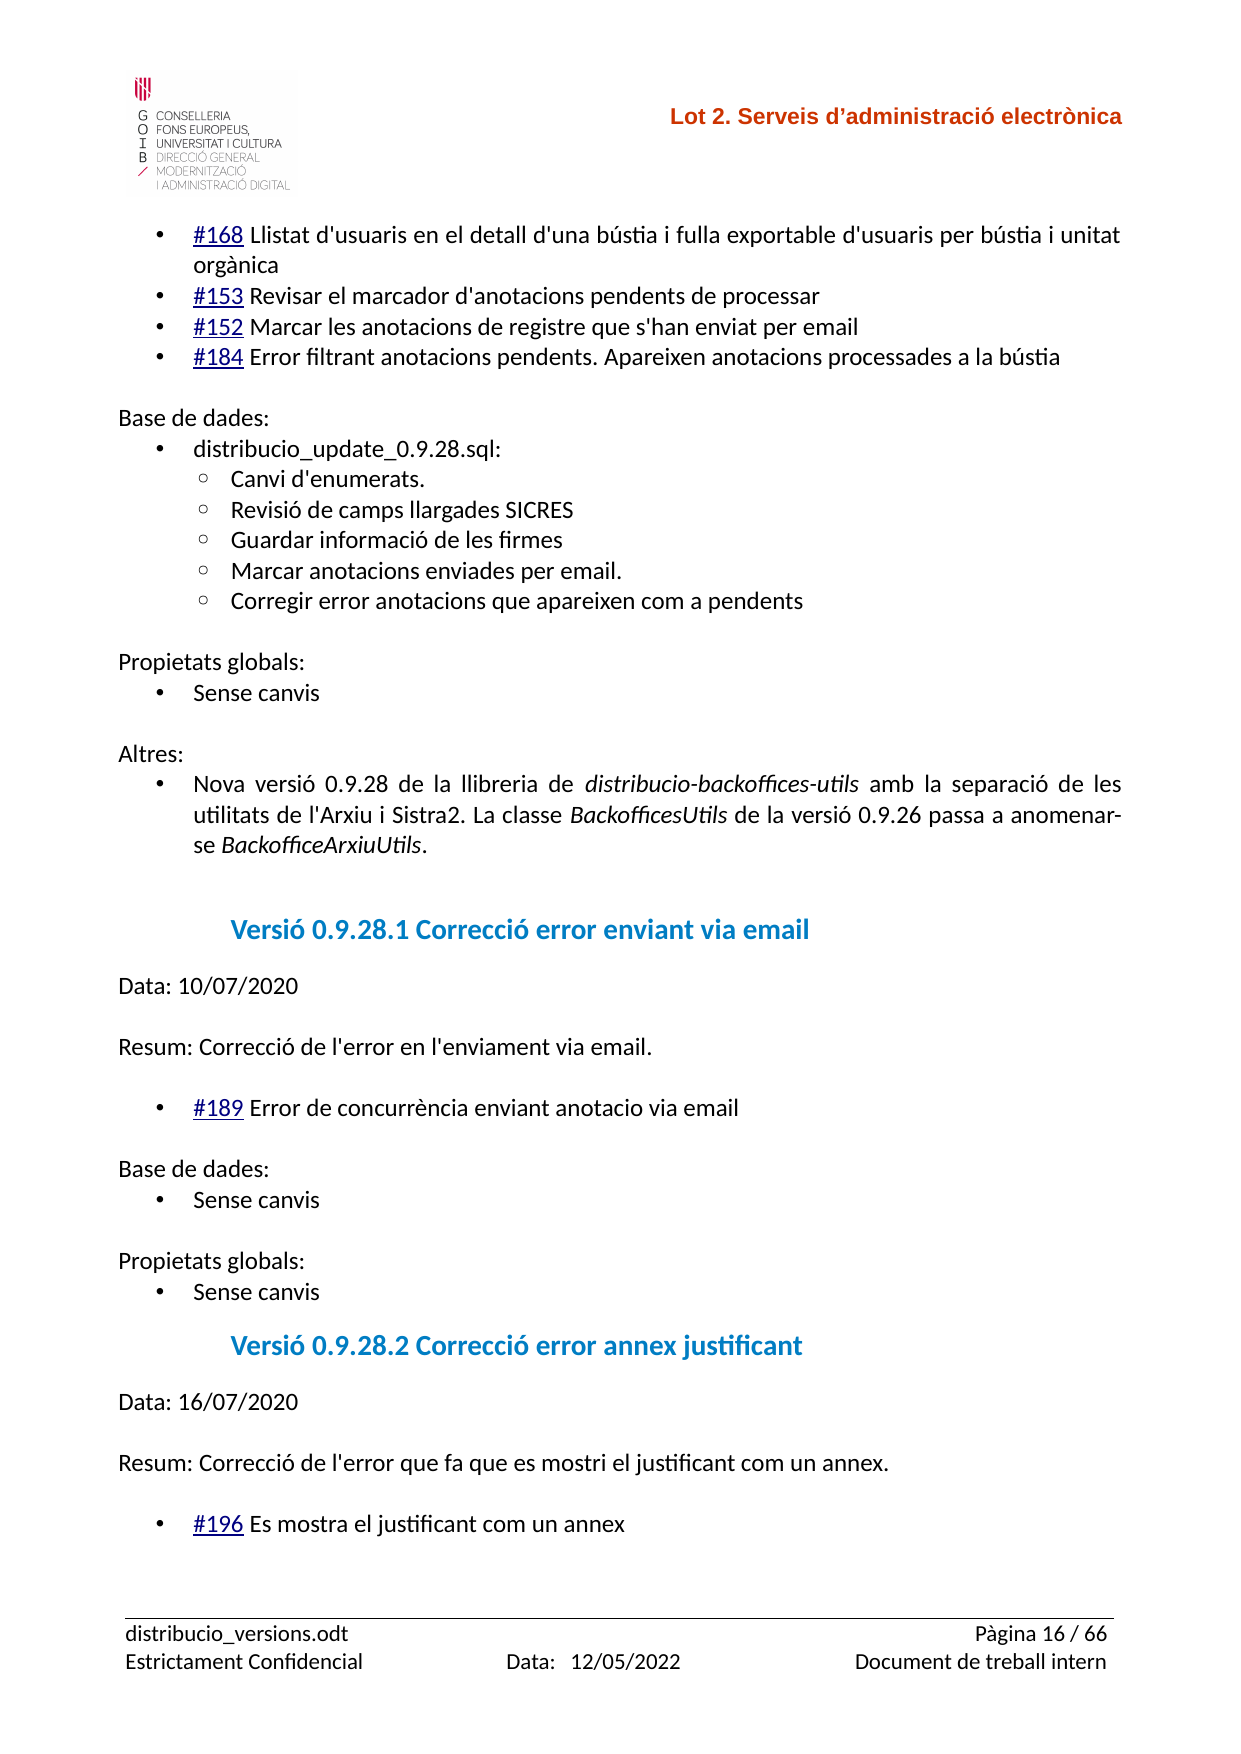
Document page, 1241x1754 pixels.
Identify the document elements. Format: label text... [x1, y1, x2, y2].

text Base de dades: [118, 1154, 1122, 1184]
list Sense canvis [156, 677, 1122, 707]
subtitle Versió 0.9.28.2 Correcció error annex justificant [153, 1327, 1122, 1362]
list #152 Marcar les anotacions de registre que s'han enviat per email [156, 311, 1122, 341]
text Altres: [118, 738, 1122, 768]
list Sense canvis [156, 1276, 1122, 1306]
list #196 Es mostra el justificant com un annex [156, 1508, 1122, 1539]
text Propietats globals: [118, 1245, 1122, 1276]
list Sense canvis [156, 1184, 1122, 1215]
list Marcar anotacions enviades per email. [193, 555, 1122, 585]
list #189 Error de concurrència enviant anotacio via email [156, 1093, 1122, 1123]
list Nova versió 0.9.28 de la llibreria de distribucio-backoffices-utils amb la separació de les utilitats de l'Arxiu i Sistra2. La classe BackofficesUtils de la versió 0.9.26 passa a anomenar-se BackofficeArxiuUtils. [156, 768, 1122, 860]
list Guardar informació de les firmes [193, 524, 1122, 555]
list #184 Error filtrant anotacions pendents. Apareixen anotacions processades a la bústia [156, 341, 1122, 372]
list Corregir error anotacions que apareixen com a pendents [193, 585, 1122, 616]
text Data: 16/07/2020 [118, 1386, 1122, 1417]
list Canvi d'enumerats. [193, 463, 1122, 494]
picture [126, 70, 299, 197]
list #153 Revisar el marcador d'anotacions pendents de processar [156, 280, 1122, 311]
text Base de dades: [118, 402, 1122, 433]
list Revisió de camps llargades SICRES [193, 494, 1122, 524]
text Propietats globals: [118, 646, 1122, 677]
text Resum: Correcció de l'error en l'enviament via email. [118, 1032, 1122, 1062]
subtitle Versió 0.9.28.1 Correcció error enviant via email [153, 911, 1122, 947]
text Data: 10/07/2020 [118, 971, 1122, 1001]
list #168 Llistat d'usuaris en el detall d'una bústia i fulla exportable d'usuaris per bústia i unitat orgànica [156, 219, 1122, 280]
text Resum: Correcció de l'error que fa que es mostri el justificant com un annex. [118, 1447, 1122, 1478]
list distribucio_update_0.9.28.sql: [156, 433, 1122, 463]
